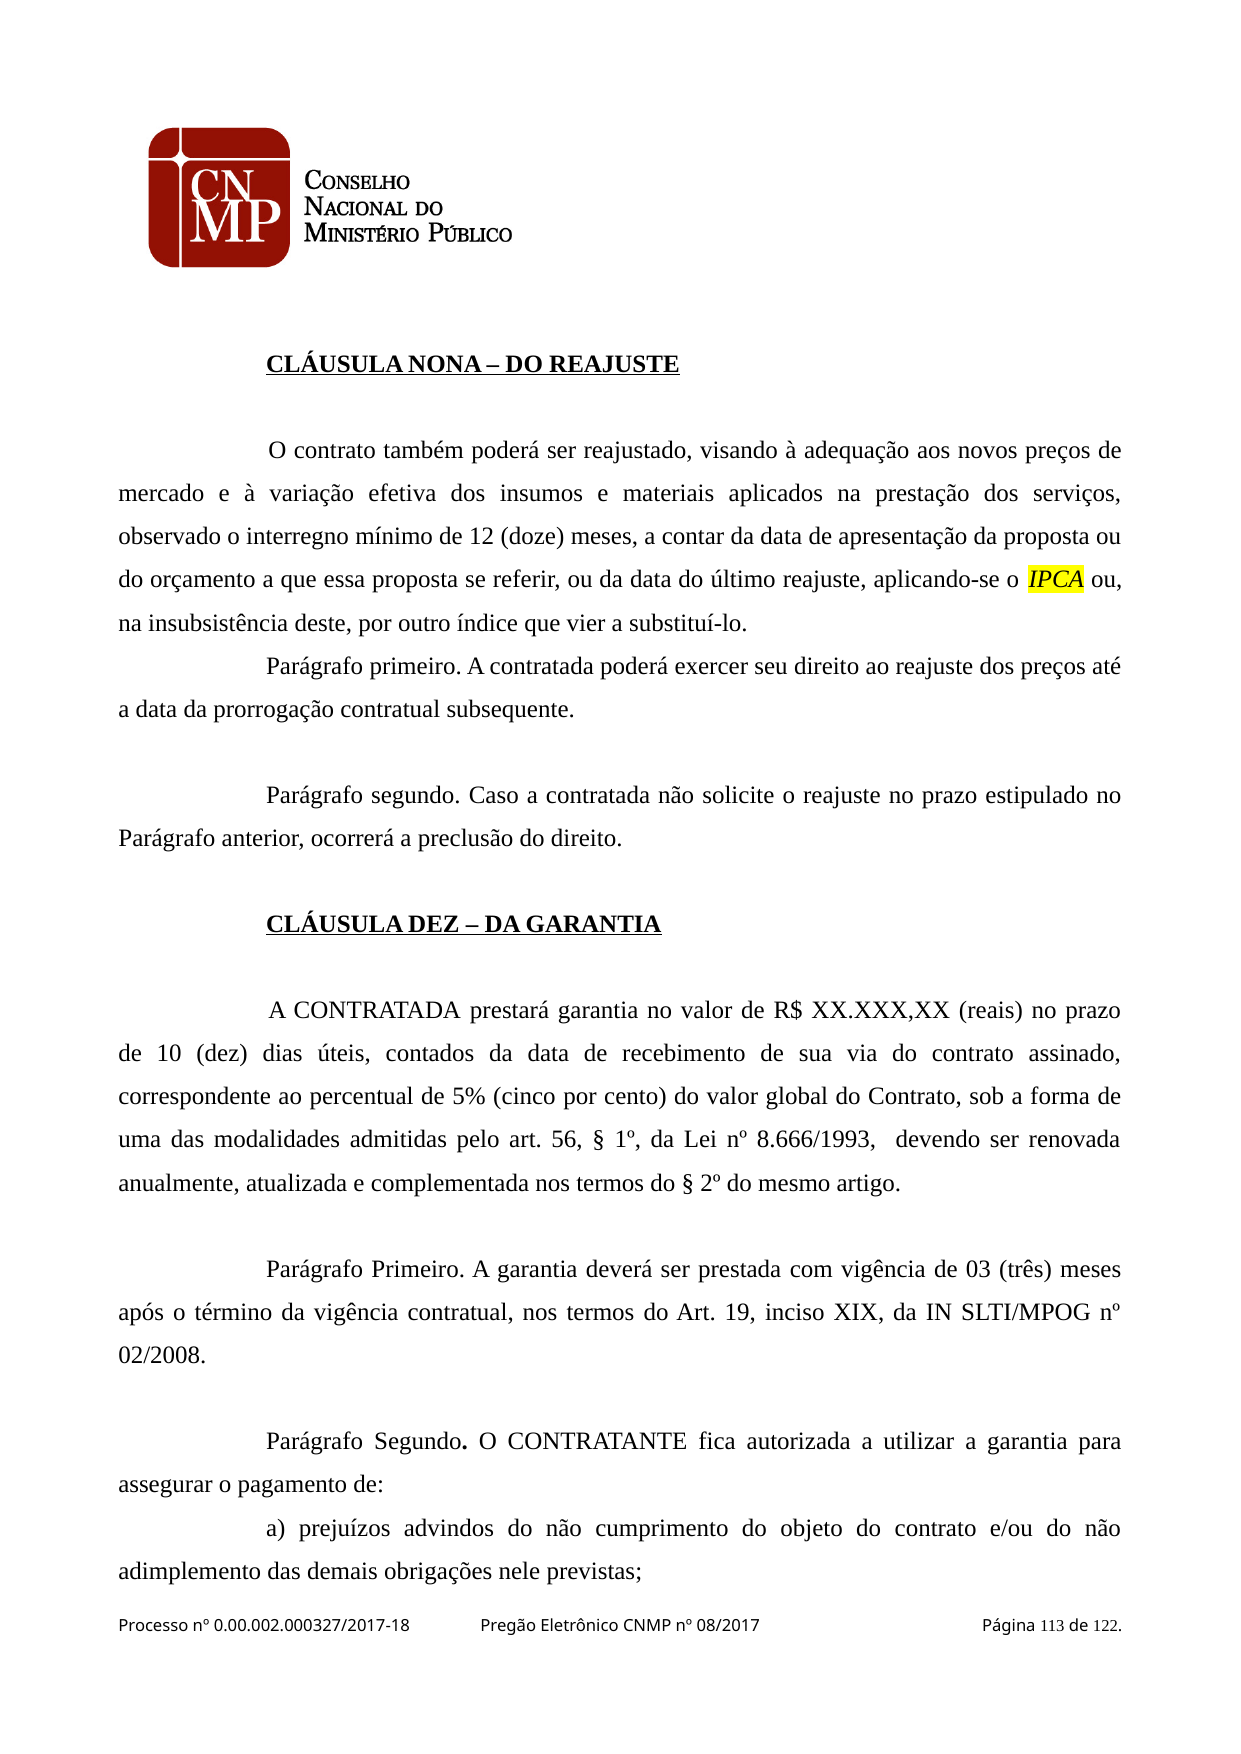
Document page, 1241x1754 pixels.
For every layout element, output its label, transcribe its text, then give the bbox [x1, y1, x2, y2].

text Parágrafo primeiro. A contratada poderá exercer seu direito ao reajuste dos preços até a data da prorrogação contratual subsequente. [118, 651, 1122, 723]
text a) prejuízos advindos do não cumprimento do objeto do contrato e/ou do não adimplemento das demais obrigações nele previstas; [118, 1513, 1122, 1584]
text CLÁUSULA NONA – DO REAJUSTE [118, 349, 1122, 378]
text CLÁUSULA DEZ – DA GARANTIA [118, 909, 1122, 938]
text Parágrafo Segundo. O CONTRATANTE fica autorizada a utilizar a garantia para assegurar o pagamento de: [118, 1426, 1122, 1498]
text Parágrafo segundo. Caso a contratada não solicite o reajuste no prazo estipulado no Parágrafo anterior, ocorrerá a preclusão do direito. [118, 780, 1122, 852]
text Parágrafo Primeiro. A garantia deverá ser prestada com vigência de 03 (três) meses após o término da vigência contratual, nos termos do Art. 19, inciso XIX, da IN SLTI/MPOG nº 02/2008. [118, 1254, 1122, 1369]
text O contrato também poderá ser reajustado, visando à adequação aos novos preços de mercado e à variação efetiva dos insumos e materiais aplicados na prestação dos serviços, observado o interregno mínimo de 12 (doze) meses, a contar da data de apresentação da proposta ou do orçamento a que essa proposta se referir, ou da data do último reajuste, aplicando-se o IPCA ou, na insubsistência deste, por outro índice que vier a substituí-lo. [118, 435, 1122, 636]
text A CONTRATADA prestará garantia no valor de R$ XX.XXX,XX (reais) no prazo de 10 (dez) dias úteis, contados da data de recebimento de sua via do contrato assinado, correspondente ao percentual de 5% (cinco por cento) do valor global do Contrato, sob a forma de uma das modalidades admitidas pelo art. 56, § 1º, da Lei nº 8.666/1993, devendo ser renovada anualmente, atualizada e complementada nos termos do § 2º do mesmo artigo. [118, 995, 1122, 1196]
picture [124, 105, 528, 289]
